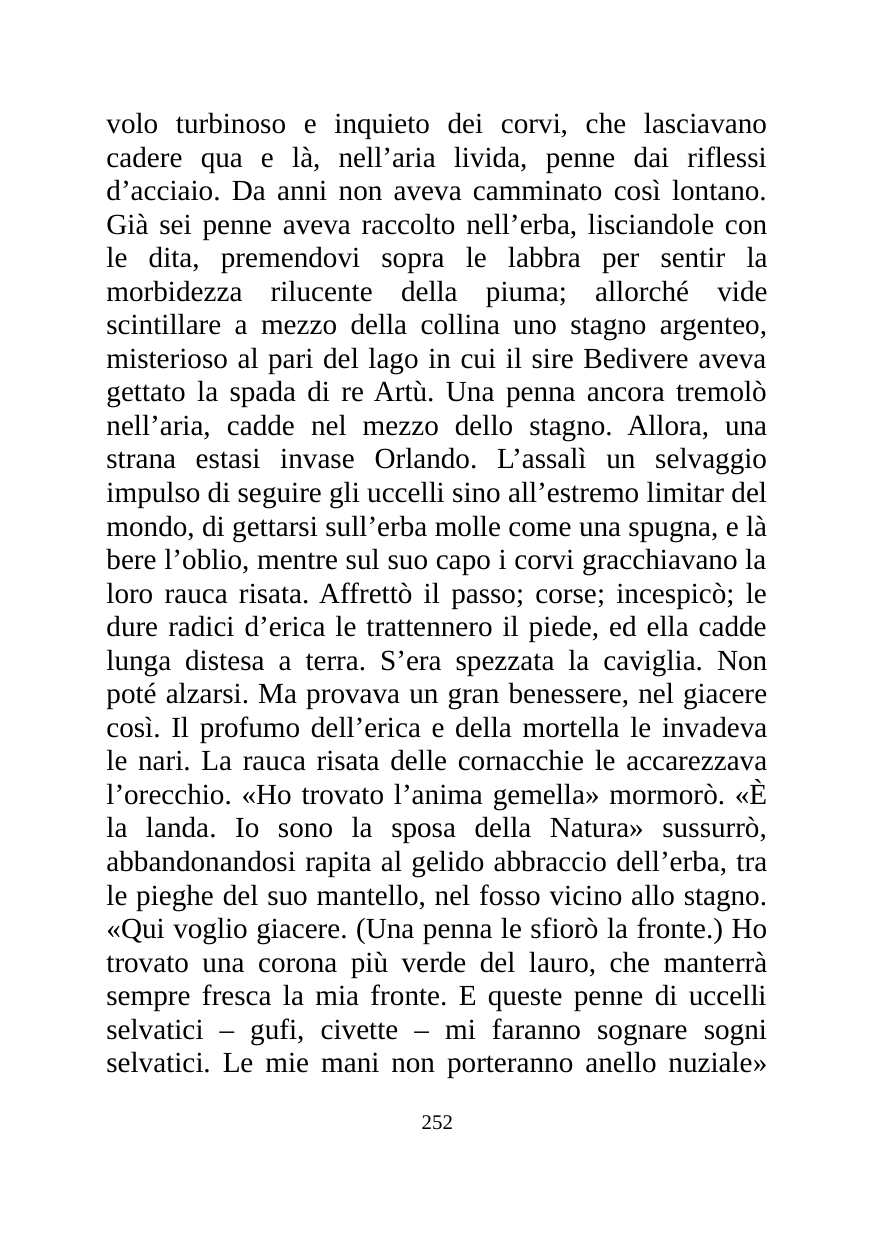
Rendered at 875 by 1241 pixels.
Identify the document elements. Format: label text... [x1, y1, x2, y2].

text volo turbinoso e inquieto dei corvi, che lasciavano cadere qua e là, nell’aria livida, penne dai riflessi d’acciaio. Da anni non aveva camminato così lontano. Già sei penne aveva raccolto nell’erba, lisciandole con le dita, premendovi sopra le labbra per sentir la morbidezza rilucente della piuma; allorché vide scintillare a mezzo della collina uno stagno argenteo, misterioso al pari del lago in cui il sire Bedivere aveva gettato la spada di re Artù. Una penna ancora tremolò nell’aria, cadde nel mezzo dello stagno. Allora, una strana estasi invase Orlando. L’assalì un selvaggio impulso di seguire gli uccelli sino all’estremo limitar del mondo, di gettarsi sull’erba molle come una spugna, e là bere l’oblio, mentre sul suo capo i corvi gracchiavano la loro rauca risata. Affrettò il passo; corse; incespicò; le dure radici d’erica le trattennero il piede, ed ella cadde lunga distesa a terra. S’era spezzata la caviglia. Non poté alzarsi. Ma provava un gran benessere, nel giacere così. Il profumo dell’erica e della mortella le invadeva le nari. La rauca risata delle cornacchie le accarezzava l’orecchio. «Ho trovato l’anima gemella» mormorò. «È la landa. Io sono la sposa della Natura» sussurrò, abbandonandosi rapita al gelido abbraccio dell’erba, tra le pieghe del suo mantello, nel fosso vicino allo stagno. «Qui voglio giacere. (Una penna le sfiorò la fronte.) Ho trovato una corona più verde del lauro, che manterrà sempre fresca la mia fronte. E queste penne di uccelli selvatici – gufi, civette – mi faranno sognare sogni selvatici. Le mie mani non porteranno anello nuziale» [106, 106, 768, 1079]
